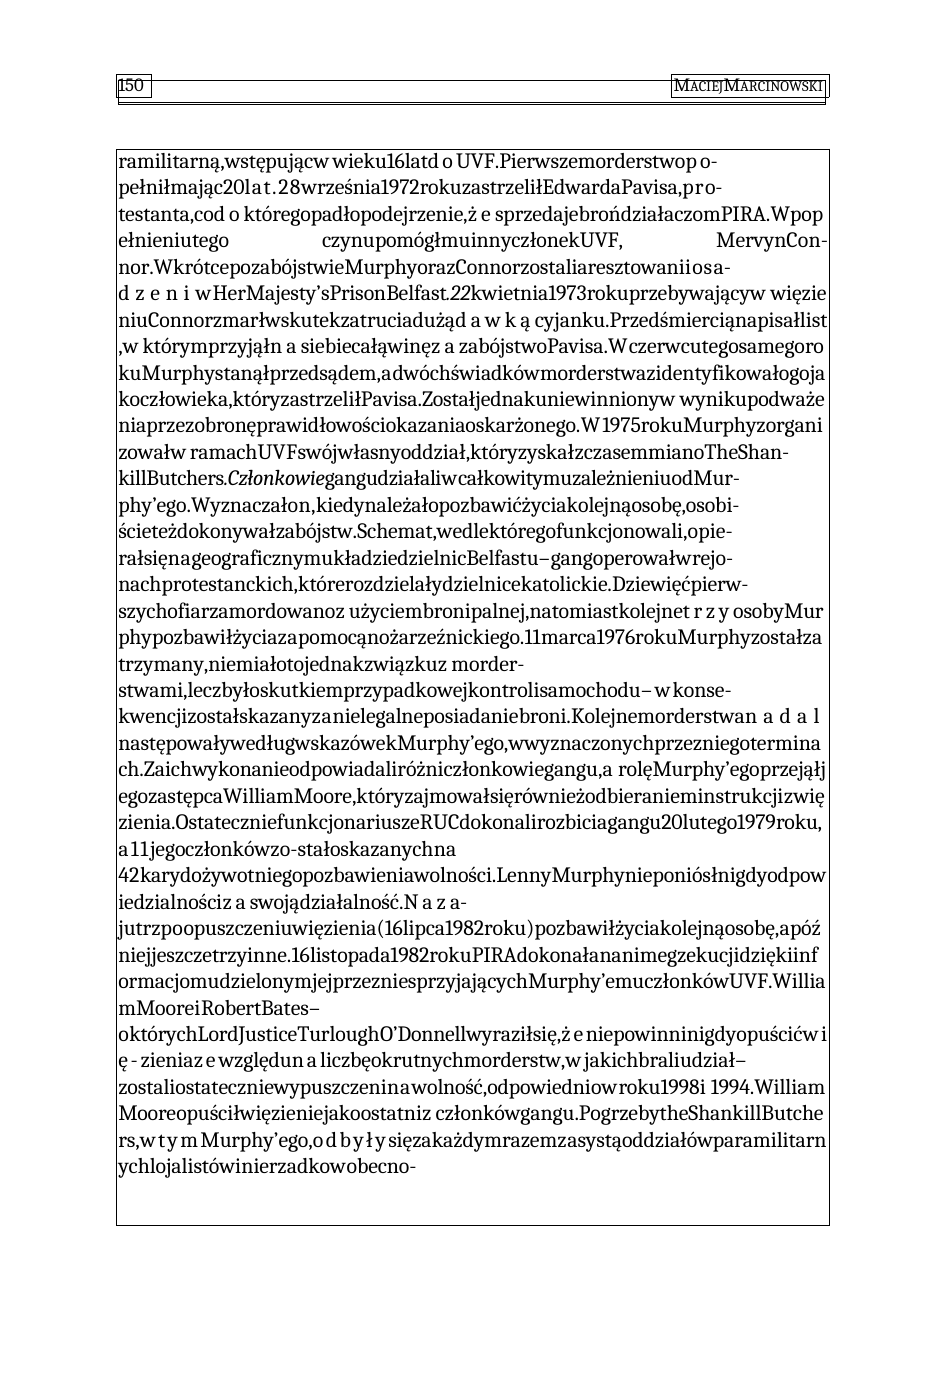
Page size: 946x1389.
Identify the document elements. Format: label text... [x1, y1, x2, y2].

text 150 [119, 81, 151, 96]
text MACIEJMARCINOWSKI [673, 75, 829, 96]
text ramilitarną,wstępującwwieku16latdoUVF.Pierwszemorderstwopo-pełniłmając20lat.28września1972rokuzastrzeliłEdwardaPavisa,pro-testanta,codoktóregopadłopodejrzenie,żesprzedajebrońdziałaczomPIRA.Wpopełnieniutego czynupomógłmuinnyczłonekUVF, MervynCon-nor.WkrótcepozabójstwieMurphyorazConnorzostaliaresztowaniiosa-dzeniwHerMajesty’sPrisonBelfast.22kwietnia1973rokuprzebywającywwięzieniuConnorzmarłwskutekzatruciadużądawkącyjanku.Przedśmierciąnapisałlist,wktórymprzyjąłnasiebiecałąwinęzazabójstwoPavisa.WczerwcutegosamegorokuMurphystanąłprzedsądem,adwóchświadkówmorderstwazidentyfikowałogojakoczłowieka,któryzastrzeliłPavisa.Zostałjednakuniewinnionywwynikupodważeniaprzezobronęprawidłowościokazaniaoskarżonego.W1975rokuMurphyzorganizowałwramachUVFswójwłasnyoddział,któryzyskałzczasemmianoTheShan-killButchers.CzłonkowiegangudziałaliwcałkowitymuzależnieniuodMur-phy’ego.Wyznaczałon,kiedynależałopozbawićżyciakolejnąosobę,osobi-ścieteżdokonywałzabójstw.Schemat,wedlektóregofunkcjonowali,opie-rałsięnageograficznymukładziedzielnicBelfastu–gangoperowałwrejo-nachprotestanckich,którerozdzielałydzielnicekatolickie.Dziewięćpierw-szychofiarzamordowanozużyciembronipalnej,natomiastkolejnetrzyosobyMurphypozbawiłżyciazapomocąnożarzeźnickiego.11marca1976rokuMurphyzostałzatrzymany,niemiałotojednakzwiązkuzmorder-stwami,leczbyłoskutkiemprzypadkowejkontrolisamochodu–wkonse-kwencjizostałskazanyzanielegalneposiadaniebroni.KolejnemorderstwanadalnastępowaływedługwskazówekMurphy’ego,wwyznaczonychprzezniegoterminach.Zaichwykonanieodpowiadaliróżniczłonkowiegangu,arolęMurphy’egoprzejąłjegozastępcaWilliamMoore,któryzajmowałsięrównieżodbieranieminstrukcjizwięzienia.OstateczniefunkcjonariuszeRUCdokonalirozbiciagangu20lutego1979roku,a11jegoczłonkówzo-stałoskazanychna 42karydożywotniegopozbawieniawolności.LennyMurphynieponiósłnigdyodpowiedzialnościzaswojądziałalność.Naza-jutrzpoopuszczeniuwięzienia(16lipca1982roku)pozbawiłżyciakolejnąosobę,apóźniejjeszczetrzyinne.16listopada1982rokuPIRAdokonałananimegzekucjidziękiinformacjomudzielonymjejprzezniesprzyjającychMurphy’emuczłonkówUVF.WilliamMooreiRobertBates–októrychLordJusticeTurloughO’Donnellwyraziłsię,żeniepowinninigdyopuścićwię-zieniazewzględunaliczbęokrutnychmorderstw,wjakichbraliudział–zostaliostateczniewypuszczeninawolność,odpowiedniowroku1998i1994.WilliamMooreopuściłwięzieniejakoostatnizczłonkówgangu.PogrzebytheShankillButchers,wtymMurphy’ego,odbyłysięzakażdymrazemzasystąoddziałówparamilitarnychlojalistówinierzadkowobecno- [118, 150, 828, 1179]
text [118, 75, 151, 80]
